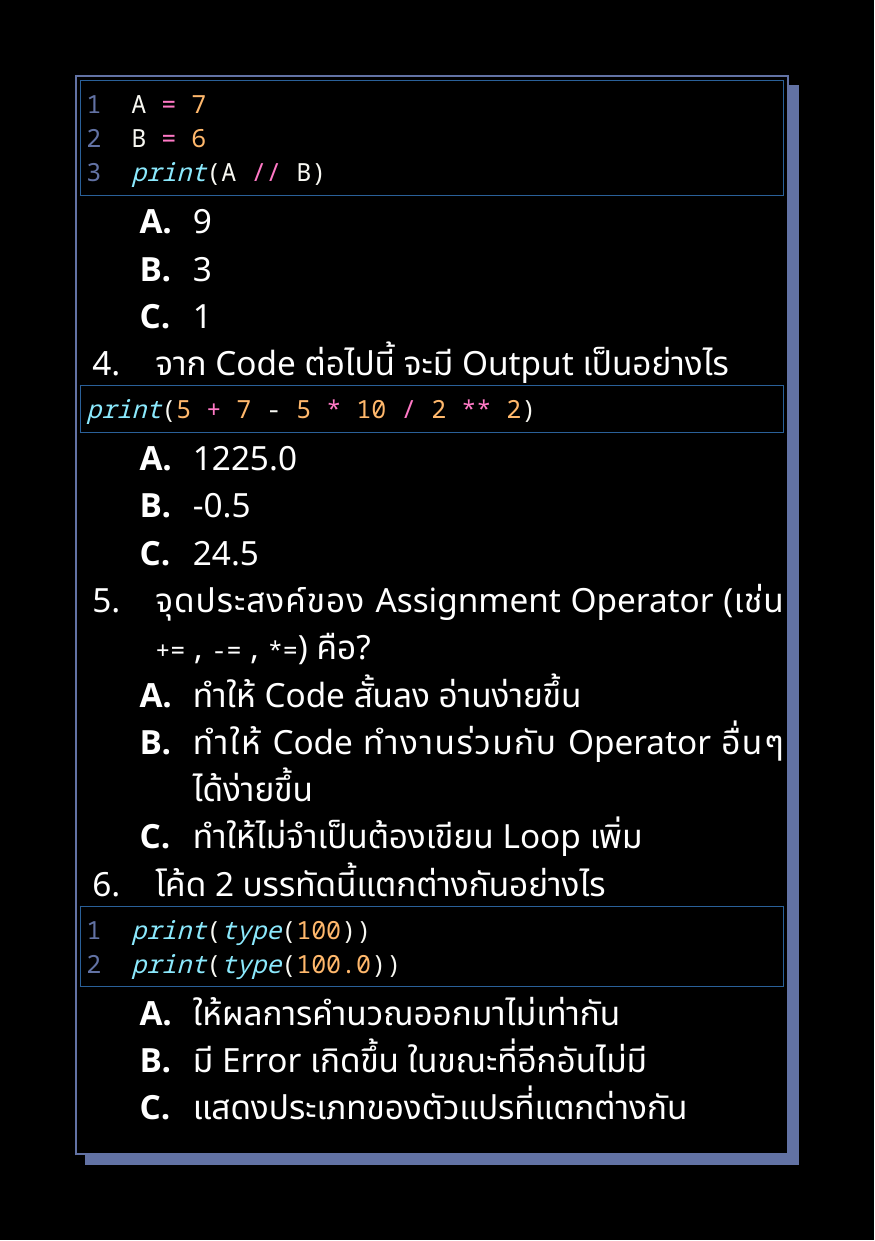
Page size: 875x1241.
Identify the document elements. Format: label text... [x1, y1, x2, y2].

list 3 [139, 243, 784, 291]
list 9 [139, 196, 784, 243]
list ทำให้ไม่จำเป็นต้องเขียน Loop เพิ่ม [139, 811, 784, 858]
list ให้ผลการคำนวณออกมาไม่เท่ากัน [139, 987, 784, 1034]
list 1 [139, 291, 784, 338]
list แสดงประเภทของตัวแปรที่แตกต่างกัน [139, 1082, 784, 1129]
table_header 1 print(type(100)) 2 print(type(100.0)) [81, 907, 783, 986]
list โค้ด 2 บรรทัดนี้แตกต่างกันอย่างไร [92, 858, 784, 906]
table_header print(5 + 7 - 5 * 10 / 2 ** 2) [81, 386, 783, 432]
list จุดประสงค์ของ Assignment Operator (เช่น += , -= , *=) คือ? [92, 574, 784, 669]
list ทำให้ Code ทำงานร่วมกับ Operator อื่นๆ ได้ง่ายขึ้น [139, 716, 784, 811]
table_header 1 A = 7 2 B = 6 3 print(A // B) [81, 81, 783, 195]
list จาก Code ต่อไปนี้ จะมี Output เป็นอย่างไร [92, 338, 784, 385]
list -0.5 [139, 480, 784, 527]
list 24.5 [139, 527, 784, 574]
list ทำให้ Code สั้นลง อ่านง่ายขึ้น [139, 669, 784, 716]
list มี Error เกิดขึ้น ในขณะที่อีกอันไม่มี [139, 1034, 784, 1082]
list 1225.0 [139, 433, 784, 480]
